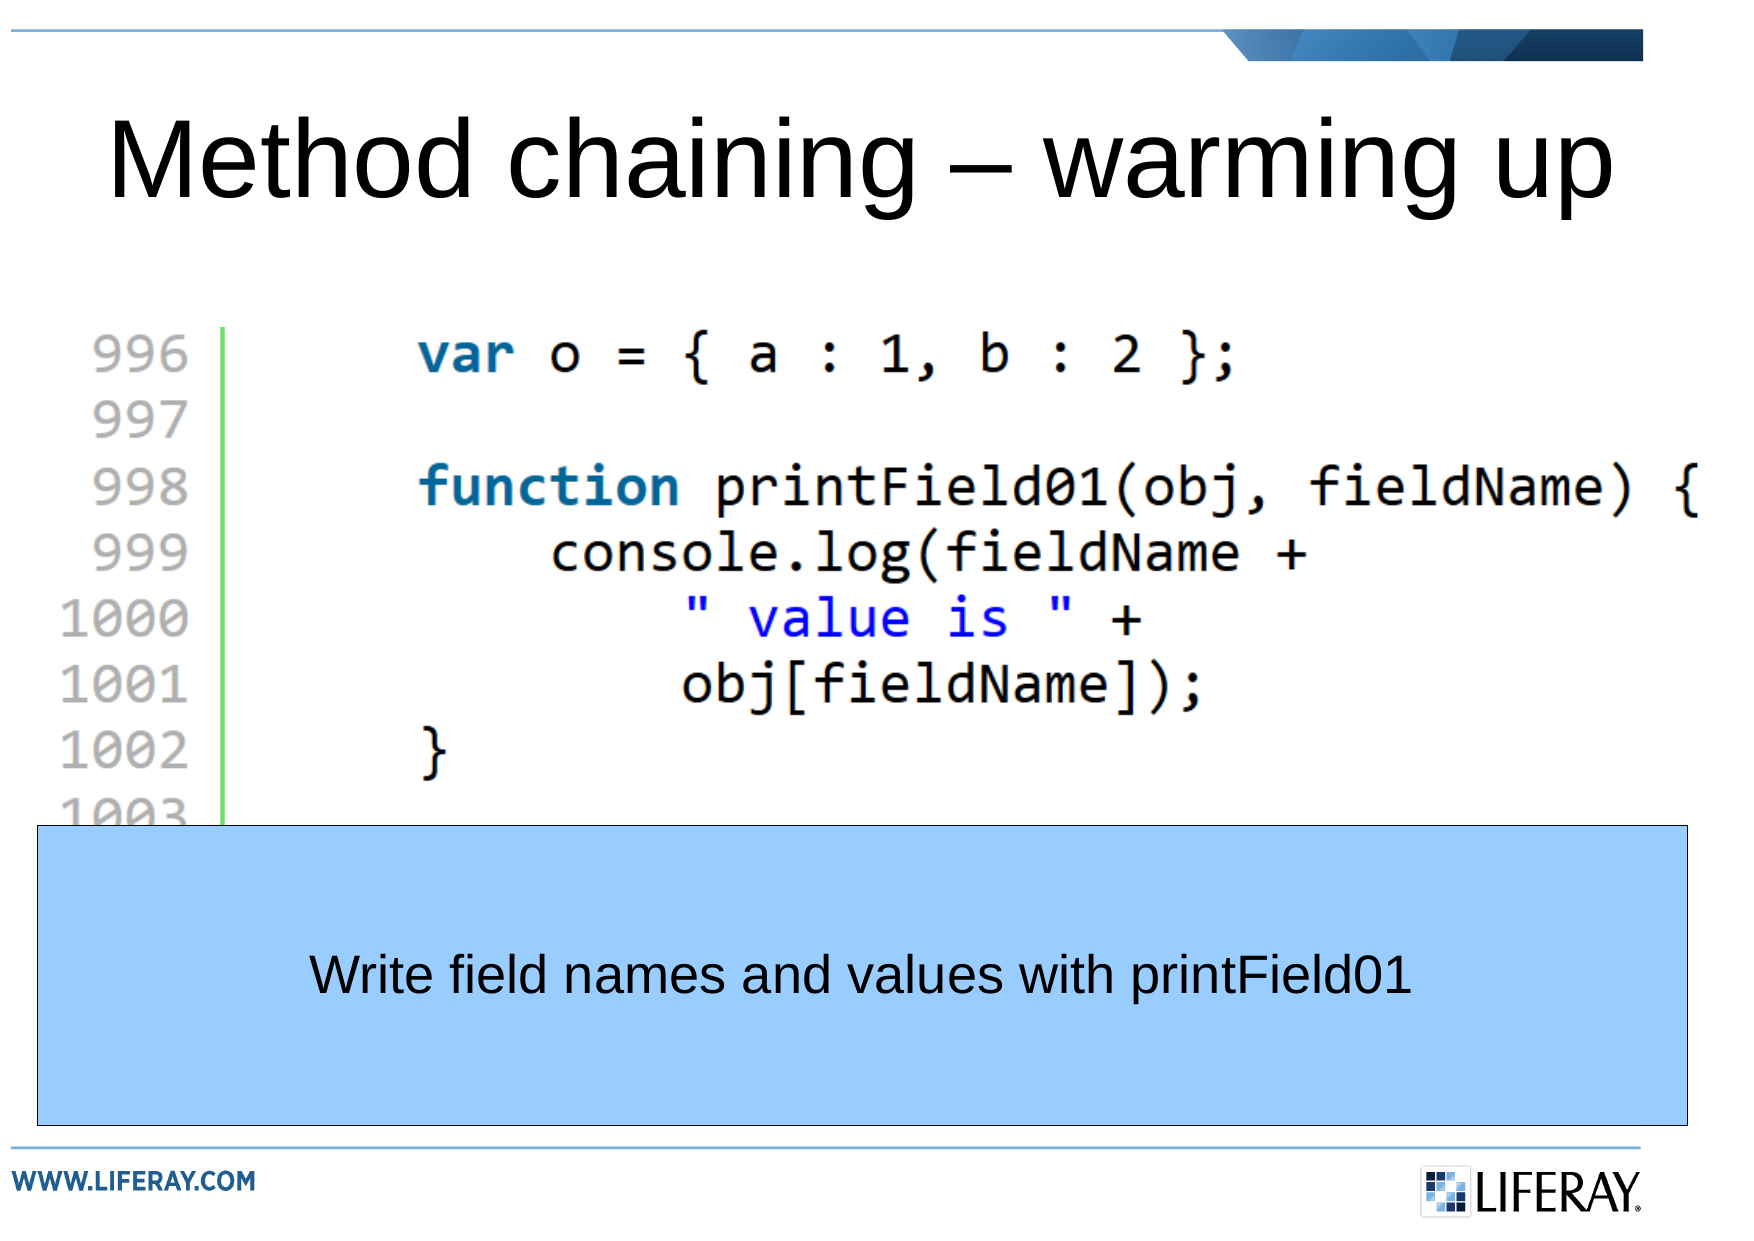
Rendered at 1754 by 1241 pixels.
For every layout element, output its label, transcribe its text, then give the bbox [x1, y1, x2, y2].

picture [11, 0, 1644, 84]
picture [36, 327, 1721, 983]
picture [9, 1124, 1642, 1234]
title Method chaining – warming up [75, 55, 1651, 263]
text_box Write field names and values with printField01 [37, 825, 1688, 1126]
